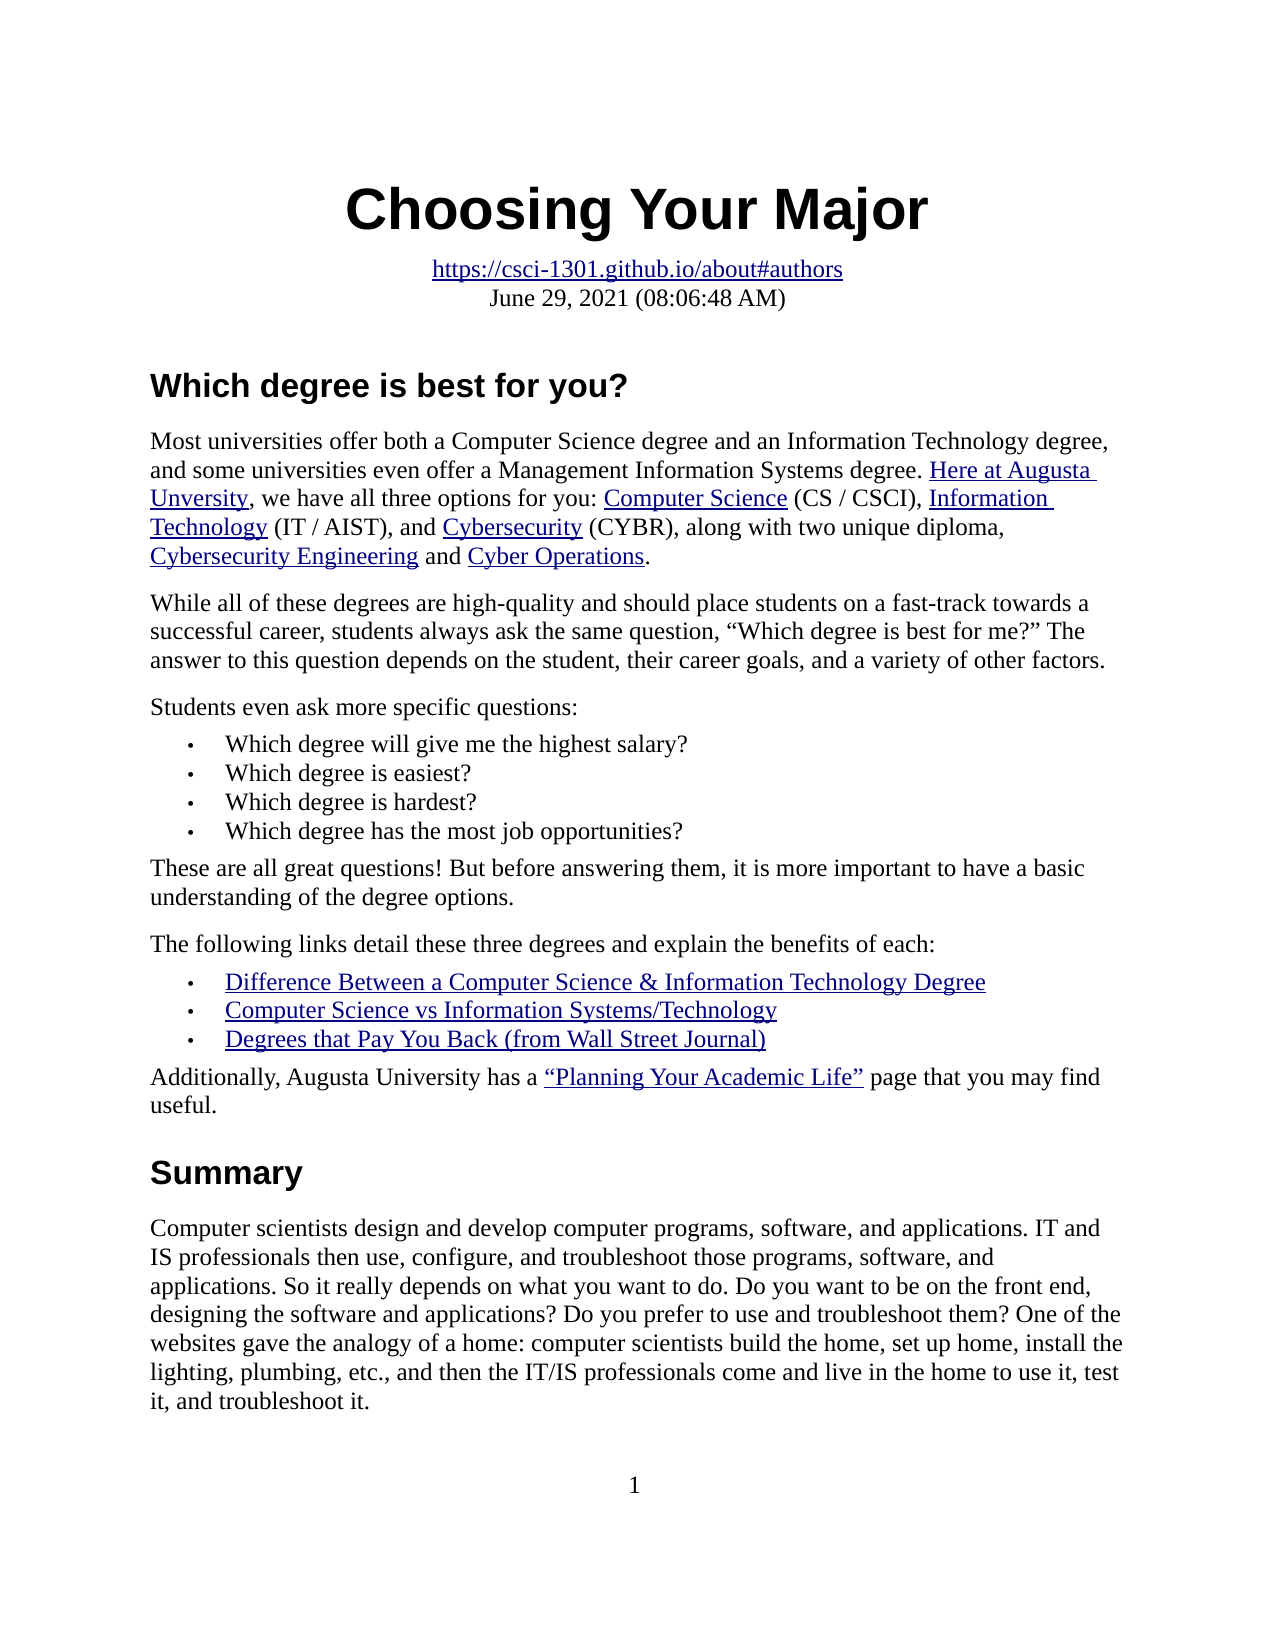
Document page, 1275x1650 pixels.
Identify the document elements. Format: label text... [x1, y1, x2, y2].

text While all of these degrees are high-quality and should place students on a fast-track towards a successful career, students always ask the same question, “Which degree is best for me?” The answer to this question depends on the student, their career goals, and a variety of other factors. [150, 588, 1125, 674]
list Which degree has the most job opportunities? [187, 816, 1125, 844]
text The following links detail these three degrees and explain the benefits of each: [150, 929, 1125, 958]
list Degrees that Pay You Back (from Wall Street Journal) [187, 1024, 1125, 1053]
list Which degree will give me the highest salary? [187, 729, 1125, 758]
list Which degree is hardest? [187, 787, 1125, 816]
text Additionally, Augusta University has a “Planning Your Academic Life” page that you may find useful. [150, 1062, 1125, 1119]
text June 29, 2021 (08:06:48 AM) [150, 283, 1125, 312]
subtitle Summary [150, 1153, 1125, 1192]
text These are all great questions! But before answering them, it is more important to have a basic understanding of the degree options. [150, 853, 1125, 911]
text Students even ask more specific questions: [150, 692, 1125, 721]
subtitle Which degree is best for you? [150, 366, 1125, 404]
list Difference Between a Computer Science & Information Technology Degree [187, 967, 1125, 995]
text Most universities offer both a Computer Science degree and an Information Technology degree, and some universities even offer a Management Information Systems degree. Here at Augusta Unversity, we have all three options for you: Computer Science (CS / CSCI), Information Technology (IT / AIST), and Cybersecurity (CYBR), along with two unique diploma, Cybersecurity Engineering and Cyber Operations. [150, 426, 1125, 570]
text Computer scientists design and develop computer programs, software, and applications. IT and IS professionals then use, configure, and troubleshoot those programs, software, and applications. So it really depends on what you want to do. Do you want to be on the front end, designing the software and applications? Do you prefer to use and troubleshoot them? One of the websites gave the analogy of a home: computer scientists build the home, set up home, install the lighting, plumbing, etc., and then the IT/IS professionals come and live in the home to use it, test it, and troubleshoot it. [150, 1213, 1125, 1414]
list Computer Science vs Information Systems/Technology [187, 995, 1125, 1024]
title Choosing Your Major [150, 175, 1125, 242]
list Which degree is easiest? [187, 758, 1125, 787]
text https://csci-1301.github.io/about#authors [150, 254, 1125, 283]
